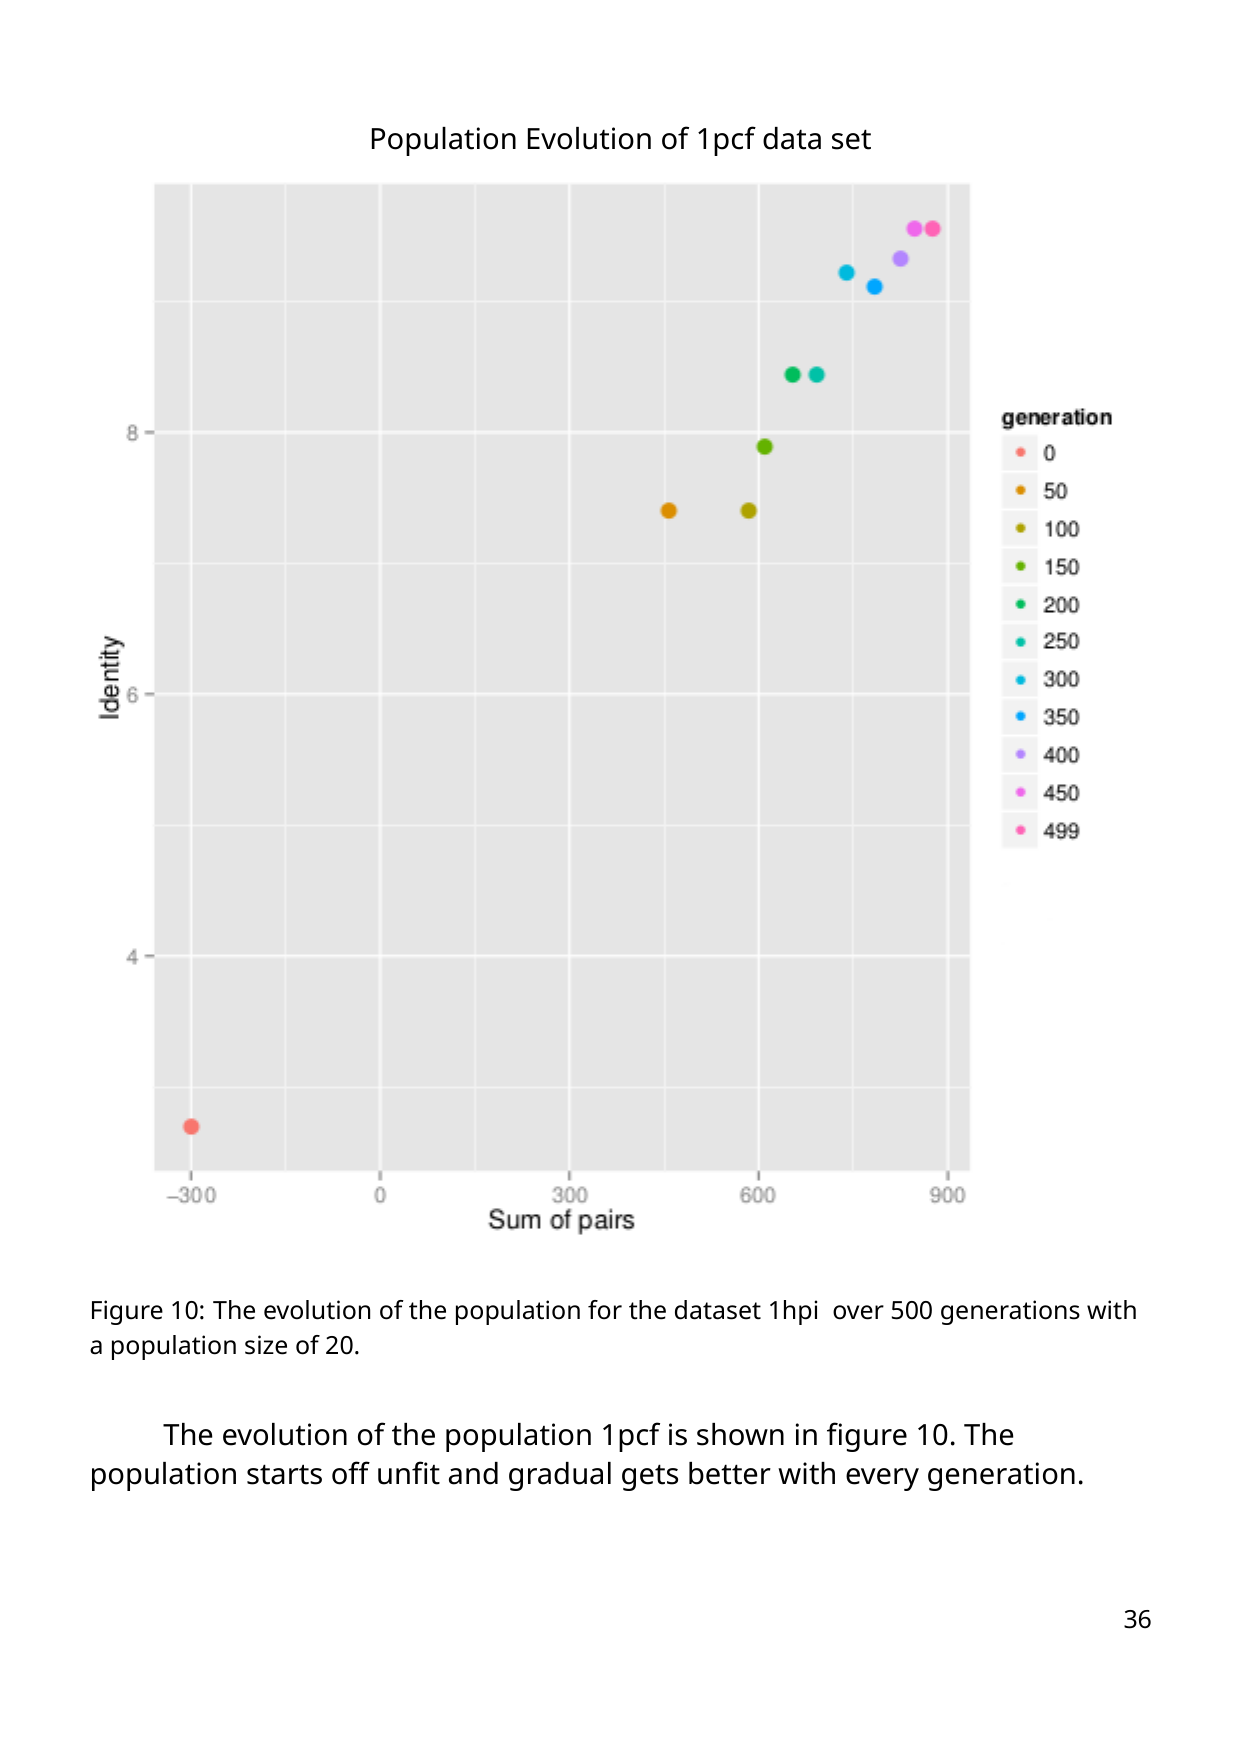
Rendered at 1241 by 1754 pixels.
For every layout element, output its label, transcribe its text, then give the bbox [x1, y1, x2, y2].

table_header Population Evolution of 1pcf data set [89, 118, 1152, 157]
table_cell Figure 10: The evolution of the population for the dataset 1hpi over 500 generations with a population size of 20. [89, 1288, 1152, 1362]
text The evolution of the population 1pcf is shown in figure 10. The population starts off unfit and gradual gets better with every generation. [89, 1414, 1152, 1493]
picture [89, 157, 1152, 1249]
table_cell [89, 1249, 1152, 1288]
